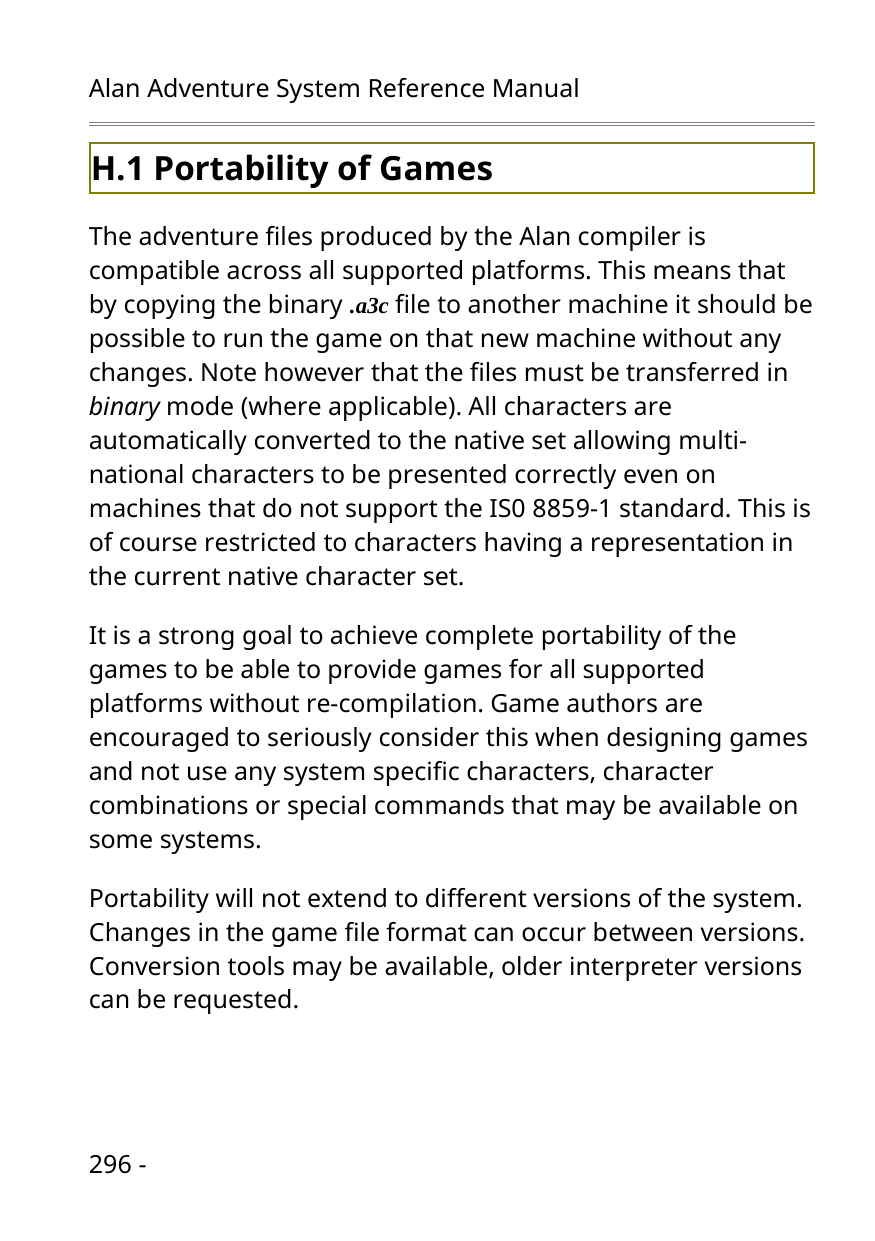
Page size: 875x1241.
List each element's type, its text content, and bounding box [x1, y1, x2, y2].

text The adventure files produced by the Alan compiler is compatible across all supported platforms. This means that by copying the binary .a3c file to another machine it should be possible to run the game on that new machine without any changes. Note however that the files must be transferred in binary mode (where applicable). All characters are automatical­ly converted to the native set allowing multi-national characters to be present­ed correctly even on machines that do not support the IS0 8859-1 standard. This is of course restricted to characters having a representation in the current native character set. [88, 219, 815, 593]
subtitle Portability of Games [91, 144, 813, 192]
text It is a strong goal to achieve complete portability of the games to be able to provide games for all supported platforms without re-compilation. Game au­thors are encouraged to seriously consider this when designing games and not use any system specific characters, character combinations or special commands that may be available on some systems. [88, 618, 815, 856]
text Portability will not extend to different versions of the system. Changes in the game file format can occur between versions. Conversion tools may be avail­able, older interpreter versions can be requested. [88, 881, 815, 1016]
